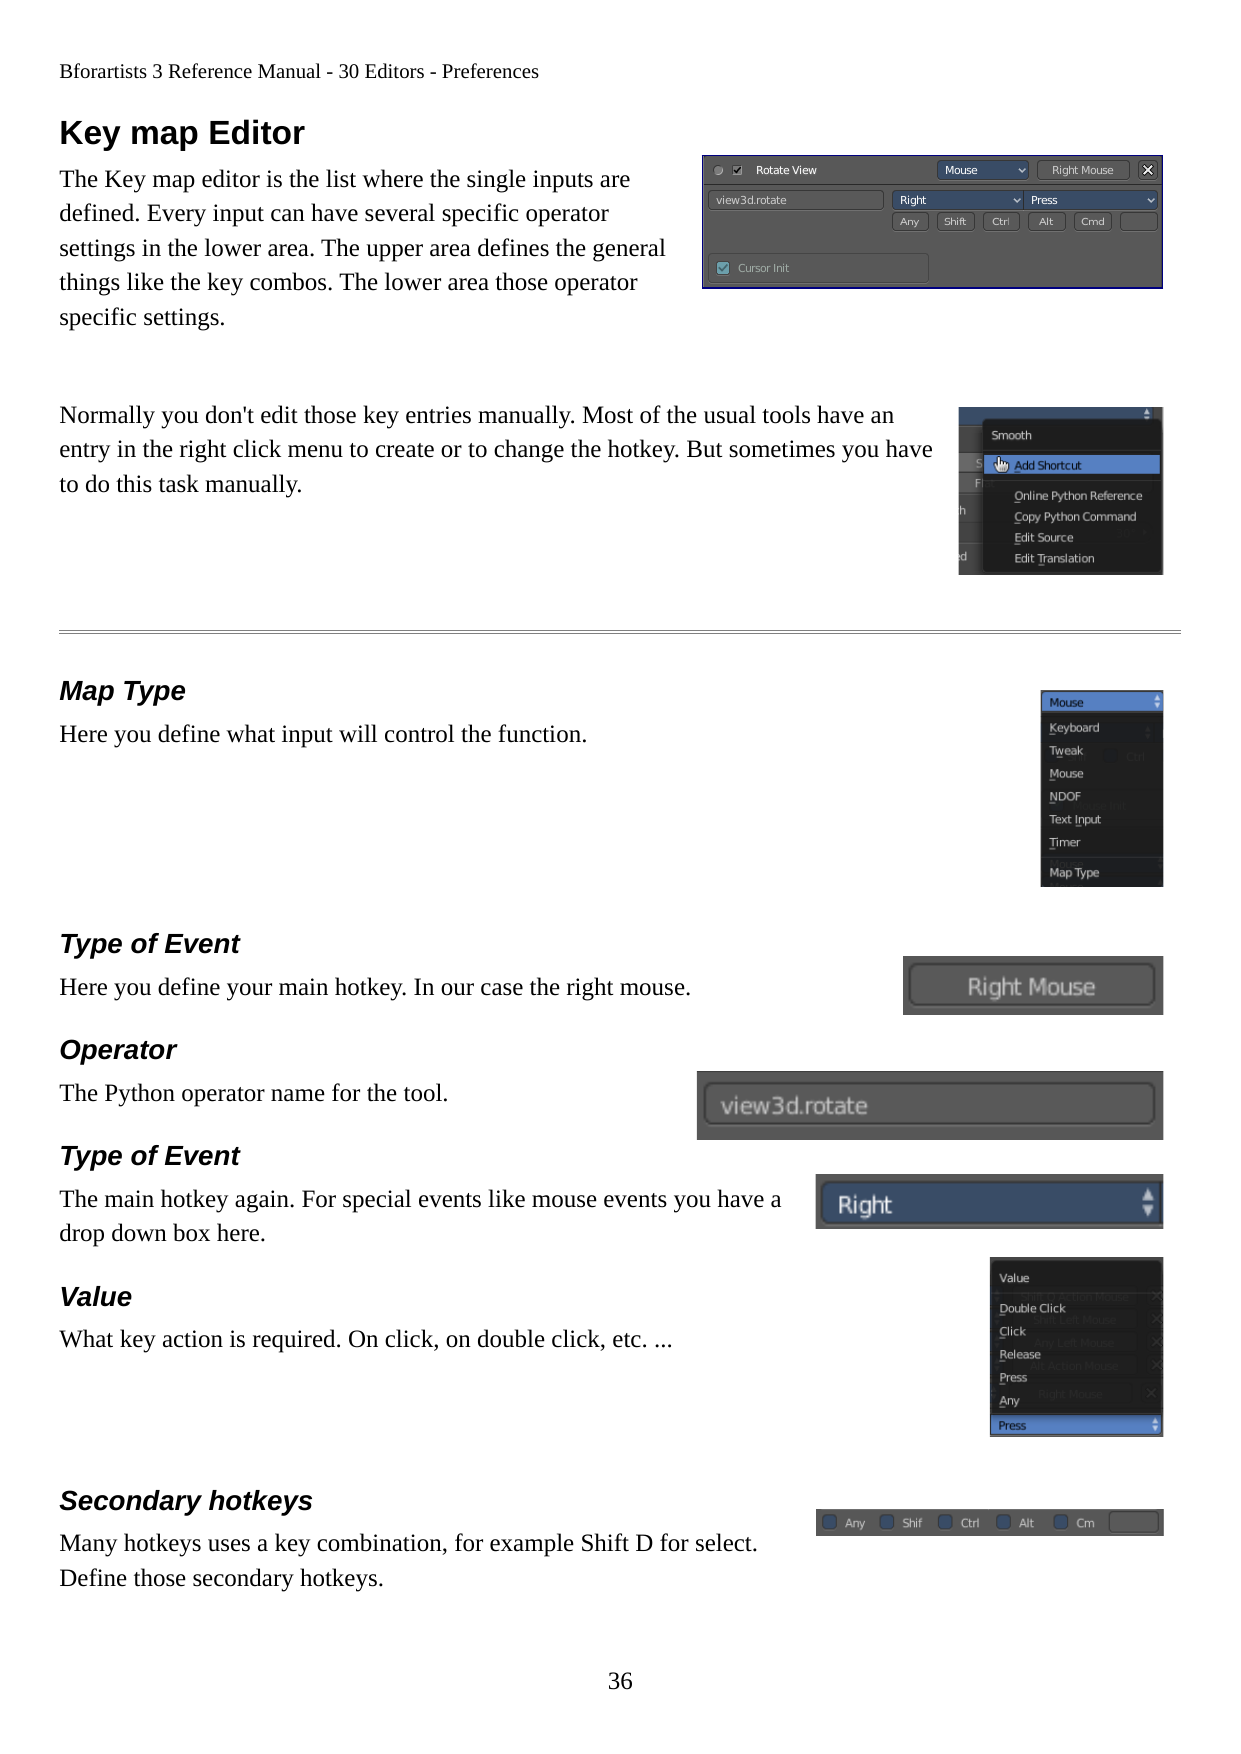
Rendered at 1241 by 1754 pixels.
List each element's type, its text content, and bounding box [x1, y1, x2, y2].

picture [958, 407, 1164, 575]
picture [815, 1174, 1164, 1229]
subtitle Key map Editor [59, 113, 1181, 151]
text What key action is required. On click, on double click, etc. ... [59, 1324, 989, 1353]
picture [989, 1257, 1164, 1437]
text The Python operator name for the tool. [59, 1078, 696, 1107]
picture [696, 1071, 1164, 1140]
text Normally you don't edit those key entries manually. Most of the usual tools have an entry in the right click menu to create or to change the hotkey. But sometimes you have to do this task manually. [59, 400, 1181, 497]
text The Key map editor is the list where the single inputs are defined. Every input can have several specific operator settings in the lower area. The upper area defines the general things like the key combos. The lower area those operator specific settings. [59, 164, 1181, 330]
text Here you define what input will control the function. [59, 719, 1040, 748]
subtitle Map Type [59, 674, 1181, 706]
subtitle Operator [59, 1034, 1181, 1066]
text The main hotkey again. For special events like mouse events you have a drop down box here. [59, 1184, 1181, 1247]
text Many hotkeys uses a key combination, for example Shift D for select. Define those secondary hotkeys. [59, 1528, 1181, 1592]
picture [703, 156, 1162, 287]
picture [1040, 690, 1164, 887]
text Here you define your main hotkey. In our case the right mouse. [59, 972, 903, 1001]
subtitle Type of Event [59, 1139, 1181, 1171]
subtitle Secondary hotkeys [59, 1484, 1181, 1516]
subtitle Value [59, 1280, 989, 1312]
picture [903, 956, 1164, 1015]
picture [816, 1509, 1164, 1536]
subtitle [1164, 1280, 1181, 1312]
subtitle Type of Event [59, 928, 1181, 959]
